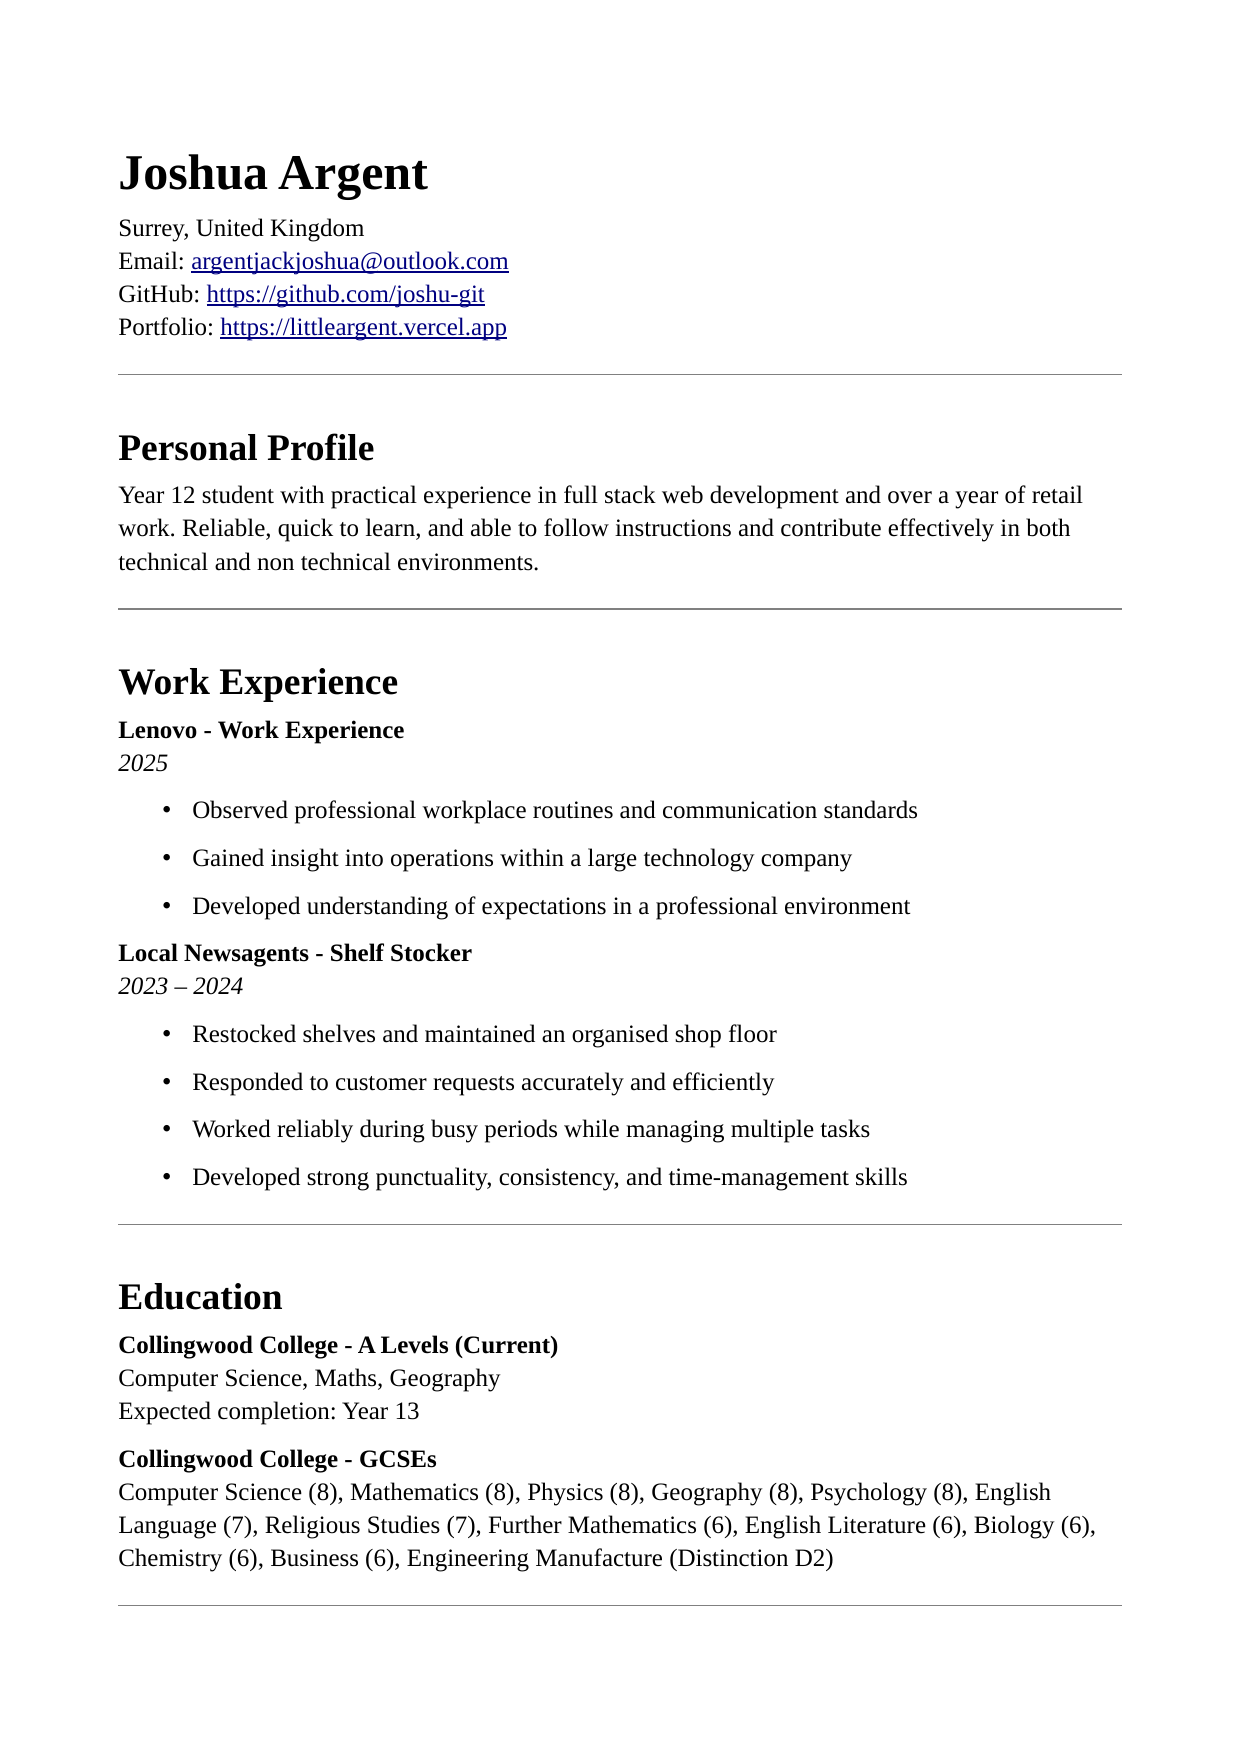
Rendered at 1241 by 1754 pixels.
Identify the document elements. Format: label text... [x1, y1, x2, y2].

list Developed understanding of expectations in a professional environment [162, 891, 1122, 919]
text Collingwood College - GCSEs Computer Science (8), Mathematics (8), Physics (8), Geography (8), Psychology (8), English Language (7), Religious Studies (7), Further Mathematics (6), English Literature (6), Biology (6), Chemistry (6), Business (6), Engineering Manufacture (Distinction D2) [118, 1444, 1122, 1572]
text Year 12 student with practical experience in full stack web development and over a year of retail work. Reliable, quick to learn, and able to follow instructions and contribute effectively in both technical and non technical environments. [118, 481, 1122, 575]
subtitle Education [118, 1274, 1122, 1318]
list Developed strong punctuality, consistency, and time-management skills [162, 1162, 1122, 1191]
subtitle Work Experience [118, 659, 1122, 702]
list Responded to customer requests accurately and efficiently [162, 1067, 1122, 1095]
text Local Newsagents - Shelf Stocker 2023 – 2024 [118, 938, 1122, 1000]
list Restocked shelves and maintained an organised shop floor [162, 1019, 1122, 1048]
text Lenovo - Work Experience 2025 [118, 715, 1122, 777]
list Observed professional workplace routines and communication standards [162, 796, 1122, 824]
text Surrey, United Kingdom Email: argentjackjoshua@outlook.com GitHub: https://github.com/joshu-git Portfolio: https://littleargent.vercel.app [118, 213, 1122, 341]
subtitle Joshua Argent [118, 143, 1122, 201]
subtitle Personal Profile [118, 425, 1122, 468]
list Gained insight into operations within a large technology company [162, 843, 1122, 872]
text Collingwood College - A Levels (Current) Computer Science, Maths, Geography Expected completion: Year 13 [118, 1330, 1122, 1425]
list Worked reliably during busy periods while managing multiple tasks [162, 1114, 1122, 1143]
